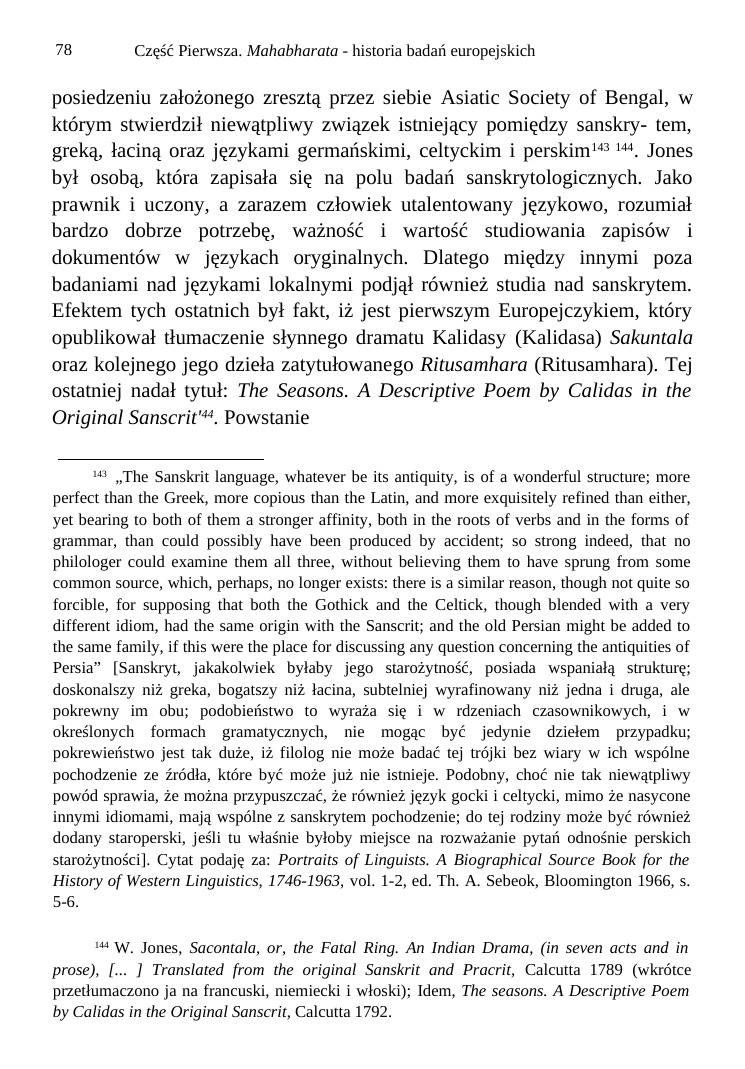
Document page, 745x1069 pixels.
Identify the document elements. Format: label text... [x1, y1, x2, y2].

text 143 „The Sanskrit language, whatever be its antiquity, is of a wonderful structure; more perfect than the Greek, more copious than the Latin, and more exquisitely refined than either, yet bearing to both of them a stronger affinity, both in the roots of verbs and in the forms of grammar, than could possibly have been produced by accident; so strong indeed, that no philologer could examine them all three, without believing them to have sprung from some common source, which, perhaps, no longer exists: there is a similar reason, though not quite so forcible, for supposing that both the Gothick and the Celtick, though blended with a very different idiom, had the same origin with the Sanscrit; and the old Persian might be added to the same family, if this were the place for discussing any question concerning the antiquities of Persia” [Sanskryt, jakakolwiek byłaby jego starożytność, posiada wspaniałą strukturę; doskonalszy niż greka, bogatszy niż łacina, subtelniej wyrafinowany niż jedna i druga, ale pokrewny im obu; podobieństwo to wyraża się i w rdzeniach czasownikowych, i w określonych formach gramatycznych, nie mogąc być jedynie dziełem przypadku; pokrewieństwo jest tak duże, iż filolog nie może badać tej trójki bez wiary w ich wspólne pocho­dzenie ze źródła, które być może już nie istnieje. Podobny, choć nie tak niewątpliwy powód sprawia, że można przypuszczać, że również język gocki i celtycki, mimo że nasycone innymi idiomami, mają wspólne z sanskrytem pochodzenie; do tej rodziny może być również dodany staroperski, jeśli tu właśnie byłoby miejsce na rozważanie pytań odnośnie perskich starożytności]. Cytat podaję za: Portraits of Linguists. A Bio­graphical Source Book for the History of Western Linguistics, 1746-1963, vol. 1-2, ed. Th. A. Sebeok, Bloomington 1966, s. 5-6. [53, 467, 691, 911]
text Część Pierwsza. Mahabharata - historia badań europejskich [134, 41, 618, 60]
text 78 [55, 39, 80, 59]
text posiedzeniu założonego zresztą przez siebie Asiatic Society of Bengal, w którym stwierdził niewątpliwy związek istniejący pomiędzy sanskry- tem, greką, łaciną oraz językami germańskimi, celtyckim i perskim143 144. Jones był osobą, która zapisała się na polu badań sanskrytologicznych. Jako prawnik i uczony, a zarazem człowiek utalentowany językowo, rozumiał bardzo dobrze potrzebę, ważność i wartość studiowania zapisów i dokumentów w językach oryginalnych. Dlatego między innymi poza badaniami nad językami lokalnymi podjął również studia nad sanskrytem. Efektem tych ostatnich był fakt, iż jest pierwszym Europejczykiem, który opublikował tłumaczenie słynnego dramatu Kalidasy (Kalidasa) Sakuntala oraz kolejnego jego dzieła zatytułowane­go Ritusamhara (Ritusamhara). Tej ostatniej nadał tytuł: The Seasons. A Descriptive Poem by Calidas in the Original Sanscrit'44. Powstanie [52, 85, 693, 429]
text 144 W. Jones, Sacontala, or, the Fatal Ring. An Indian Drama, (in seven acts and in prose), [... ] Translated from the original Sanskrit and Pracrit, Calcutta 1789 (wkrótce przetłumaczono ja na francuski, niemiecki i włoski); Idem, The seasons. A Descriptive Poem by Calidas in the Original Sanscrit, Calcutta 1792. [53, 938, 691, 1021]
